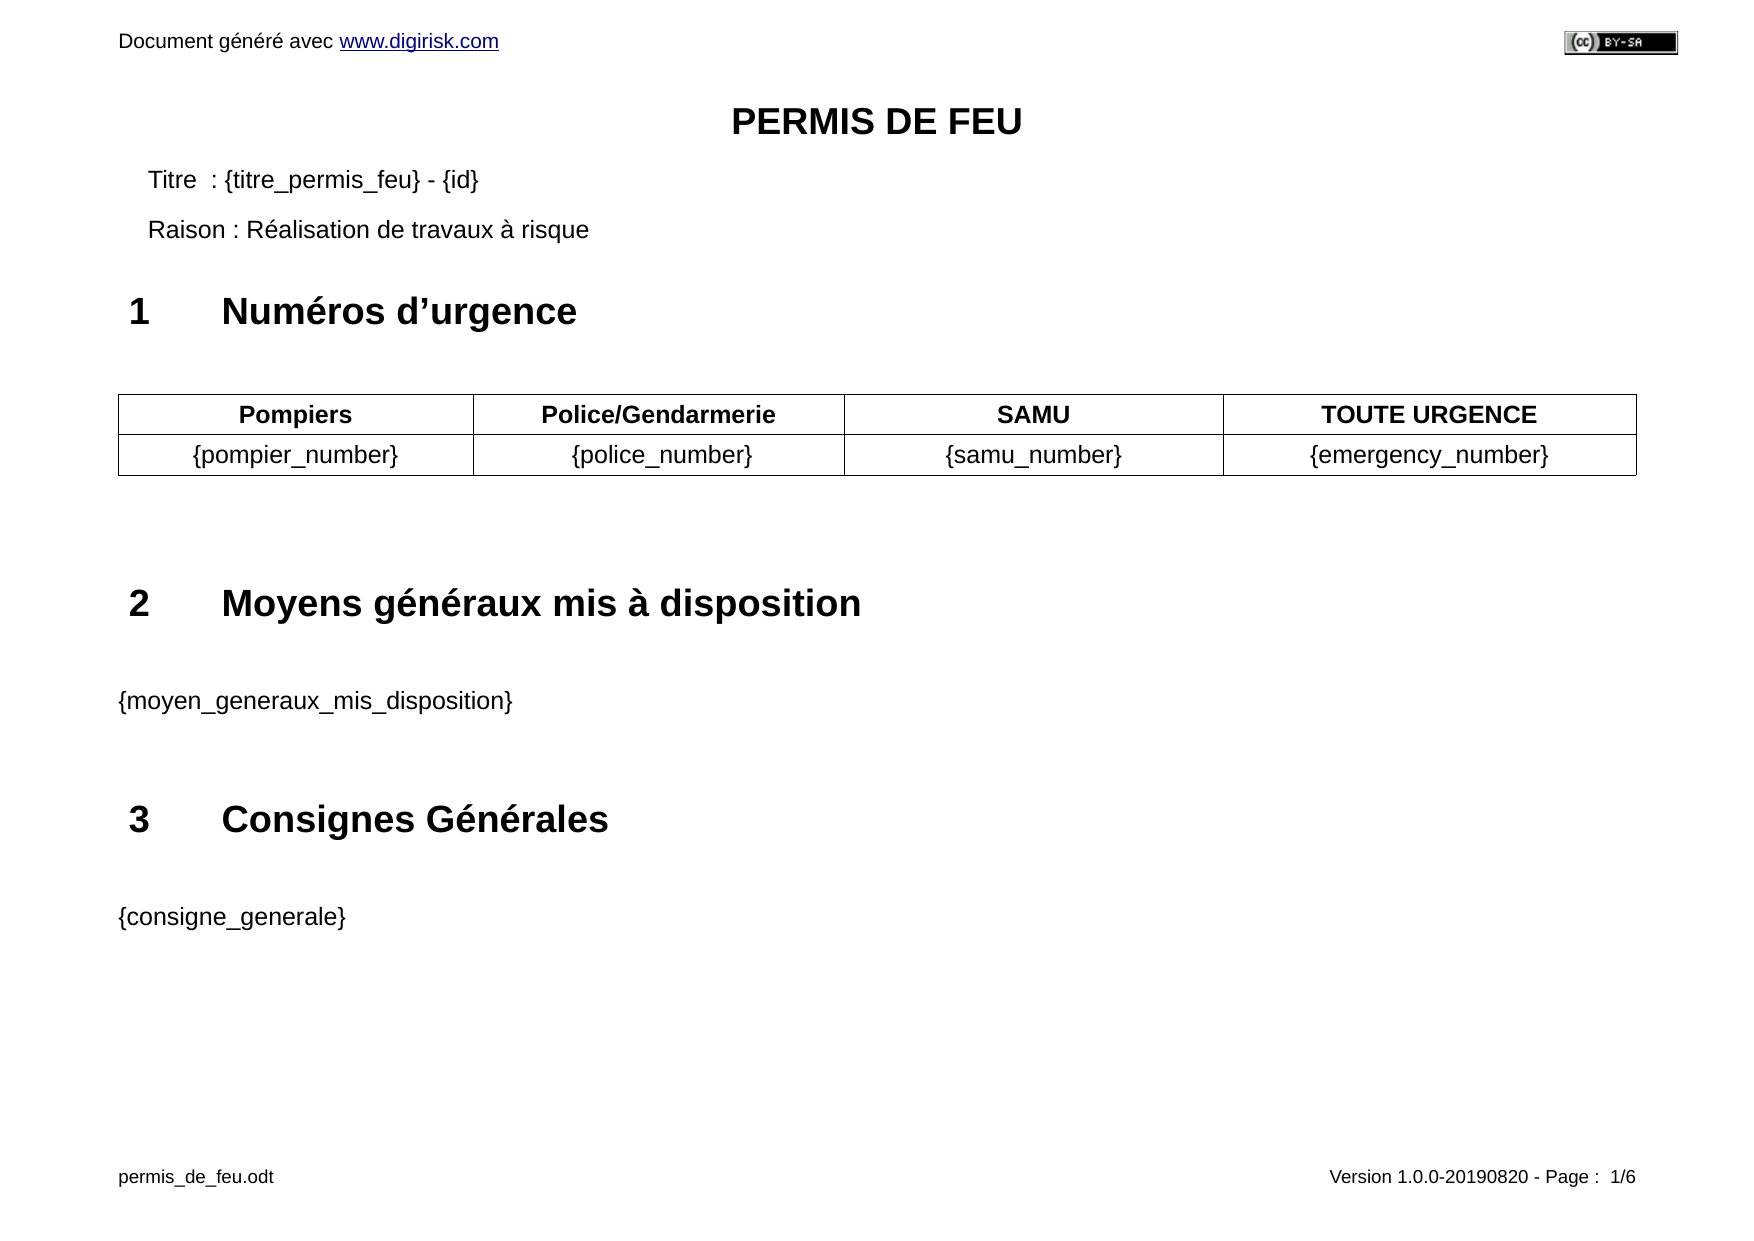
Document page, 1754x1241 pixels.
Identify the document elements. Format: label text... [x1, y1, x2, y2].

table_header SAMU [845, 395, 1223, 434]
table_cell {samu_number} [845, 435, 1223, 474]
list Titre : {titre_permis_feu} - {id} [118, 166, 1636, 194]
text {moyen_generaux_mis_disposition} [118, 686, 1636, 715]
table_header TOUTE URGENCE [1224, 395, 1636, 434]
text {consigne_generale} [118, 902, 1636, 931]
subtitle Consignes Générales [118, 797, 1636, 841]
list Raison : Réalisation de travaux à risque [118, 214, 1636, 243]
table_cell {pompier_number} [119, 435, 473, 474]
table_header Police/Gendarmerie [474, 395, 844, 434]
subtitle Numéros d’urgence [118, 289, 1636, 332]
table_header Pompiers [119, 395, 473, 434]
picture [1564, 31, 1679, 55]
table_cell {police_number} [474, 435, 844, 474]
text PERMIS DE FEU [118, 99, 1636, 142]
table_cell {emergency_number} [1224, 435, 1636, 474]
subtitle Moyens généraux mis à disposition [118, 581, 1636, 624]
